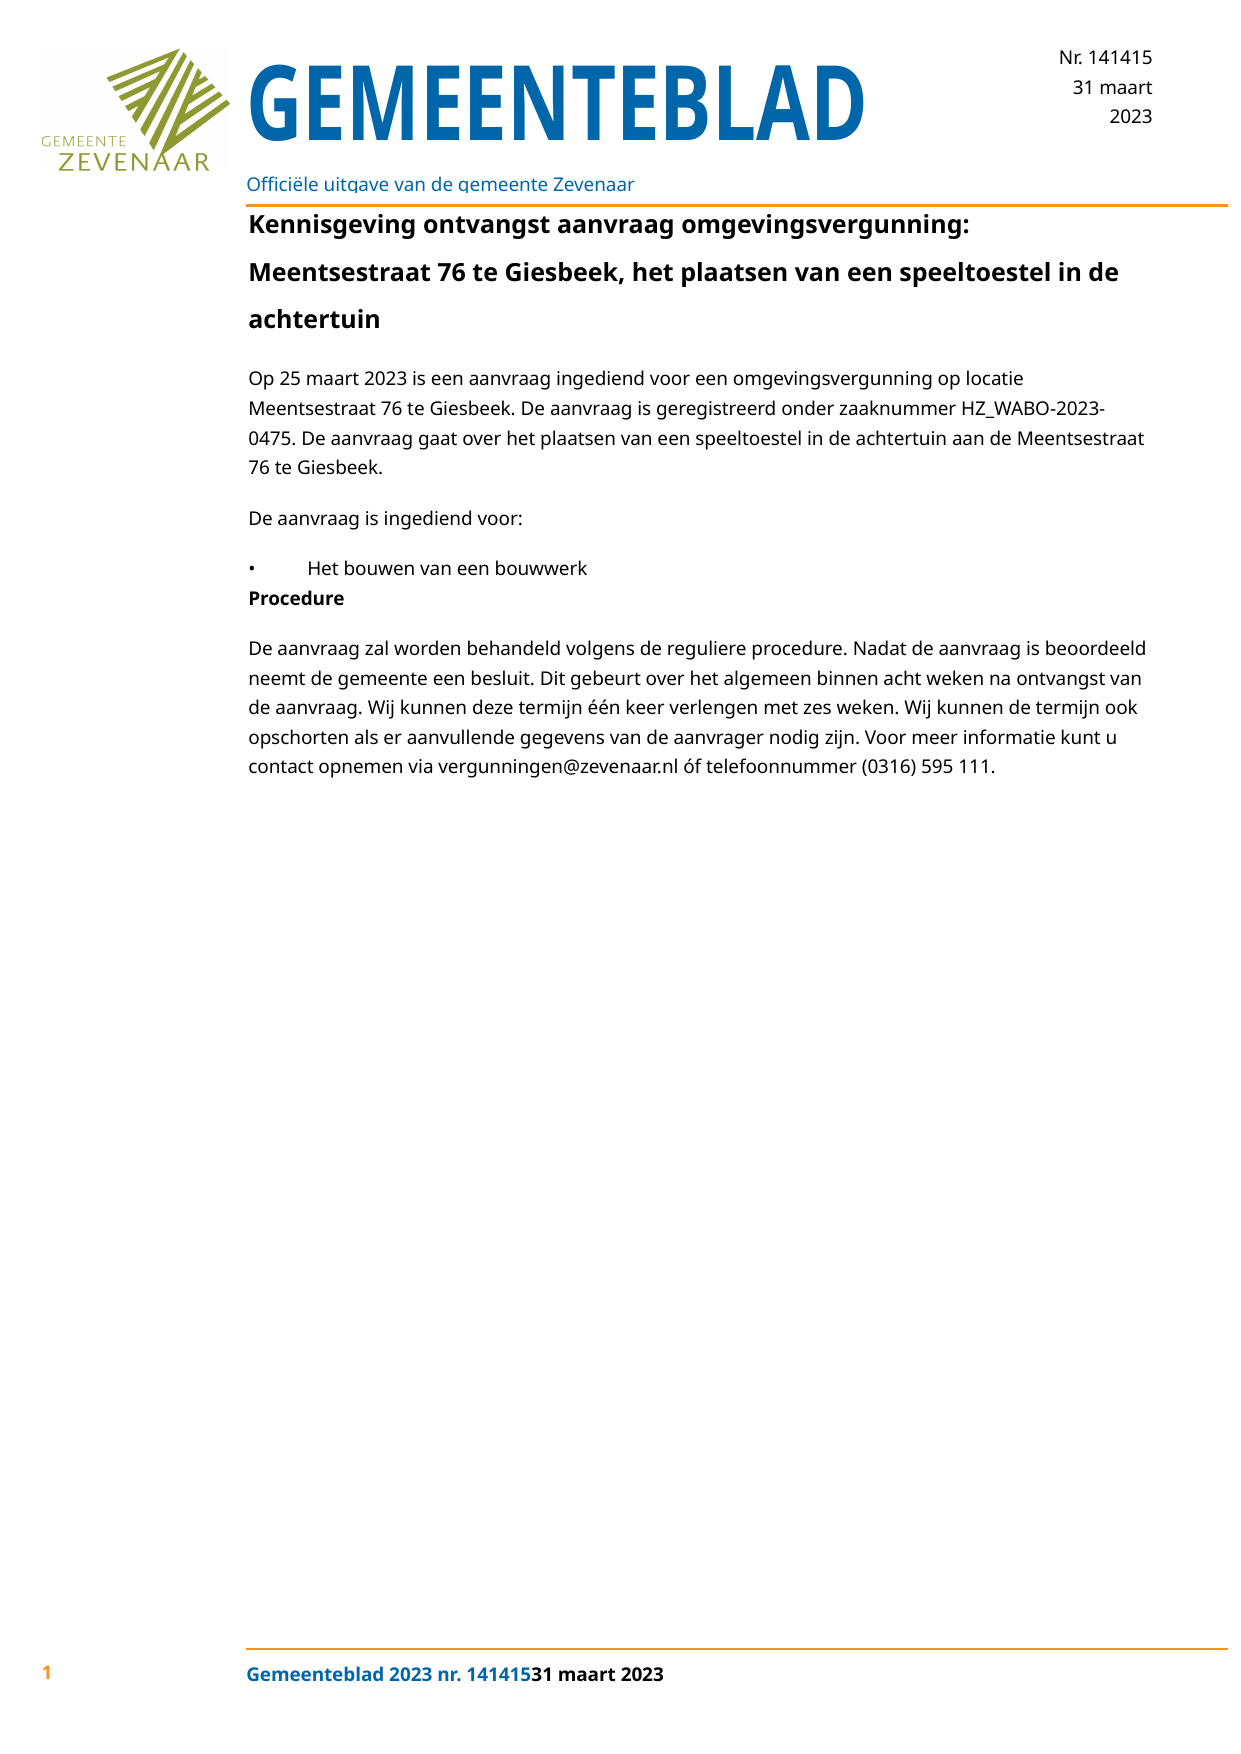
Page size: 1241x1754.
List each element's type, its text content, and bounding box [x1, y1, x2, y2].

text De aanvraag zal worden behandeld volgens de reguliere procedure. Nadat de aanvraag is beoordeeld neemt de gemeente een besluit. Dit gebeurt over het algemeen binnen acht weken na ontvangst van de aanvraag. Wij kunnen deze termijn één keer verlengen met zes weken. Wij kunnen de termijn ook opschorten als er aanvullende gegevens van de aanvrager nodig zijn. Voor meer informatie kunt u contact opnemen via vergunningen@zevenaar.nl óf telefoonnummer (0316) 595 111. [248, 635, 1152, 779]
text Procedure [248, 585, 1152, 610]
text Op 25 maart 2023 is een aanvraag ingediend voor een omgevingsvergunning op locatie Meentsestraat 76 te Giesbeek. De aanvraag is geregistreerd onder zaaknummer HZ_WABO-2023-0475. De aanvraag gaat over het plaatsen van een speeltoestel in de achtertuin aan de Meentsestraat 76 te Giesbeek. [248, 366, 1152, 480]
picture [41, 47, 231, 172]
list Het bouwen van een bouwwerk [248, 555, 1152, 581]
text Kennisgeving ontvangst aanvraag omgevingsvergunning: Meentsestraat 76 te Giesbeek, het plaatsen van een speeltoestel in de achtertuin [248, 207, 1152, 336]
text De aanvraag is ingediend voor: [248, 505, 1152, 530]
